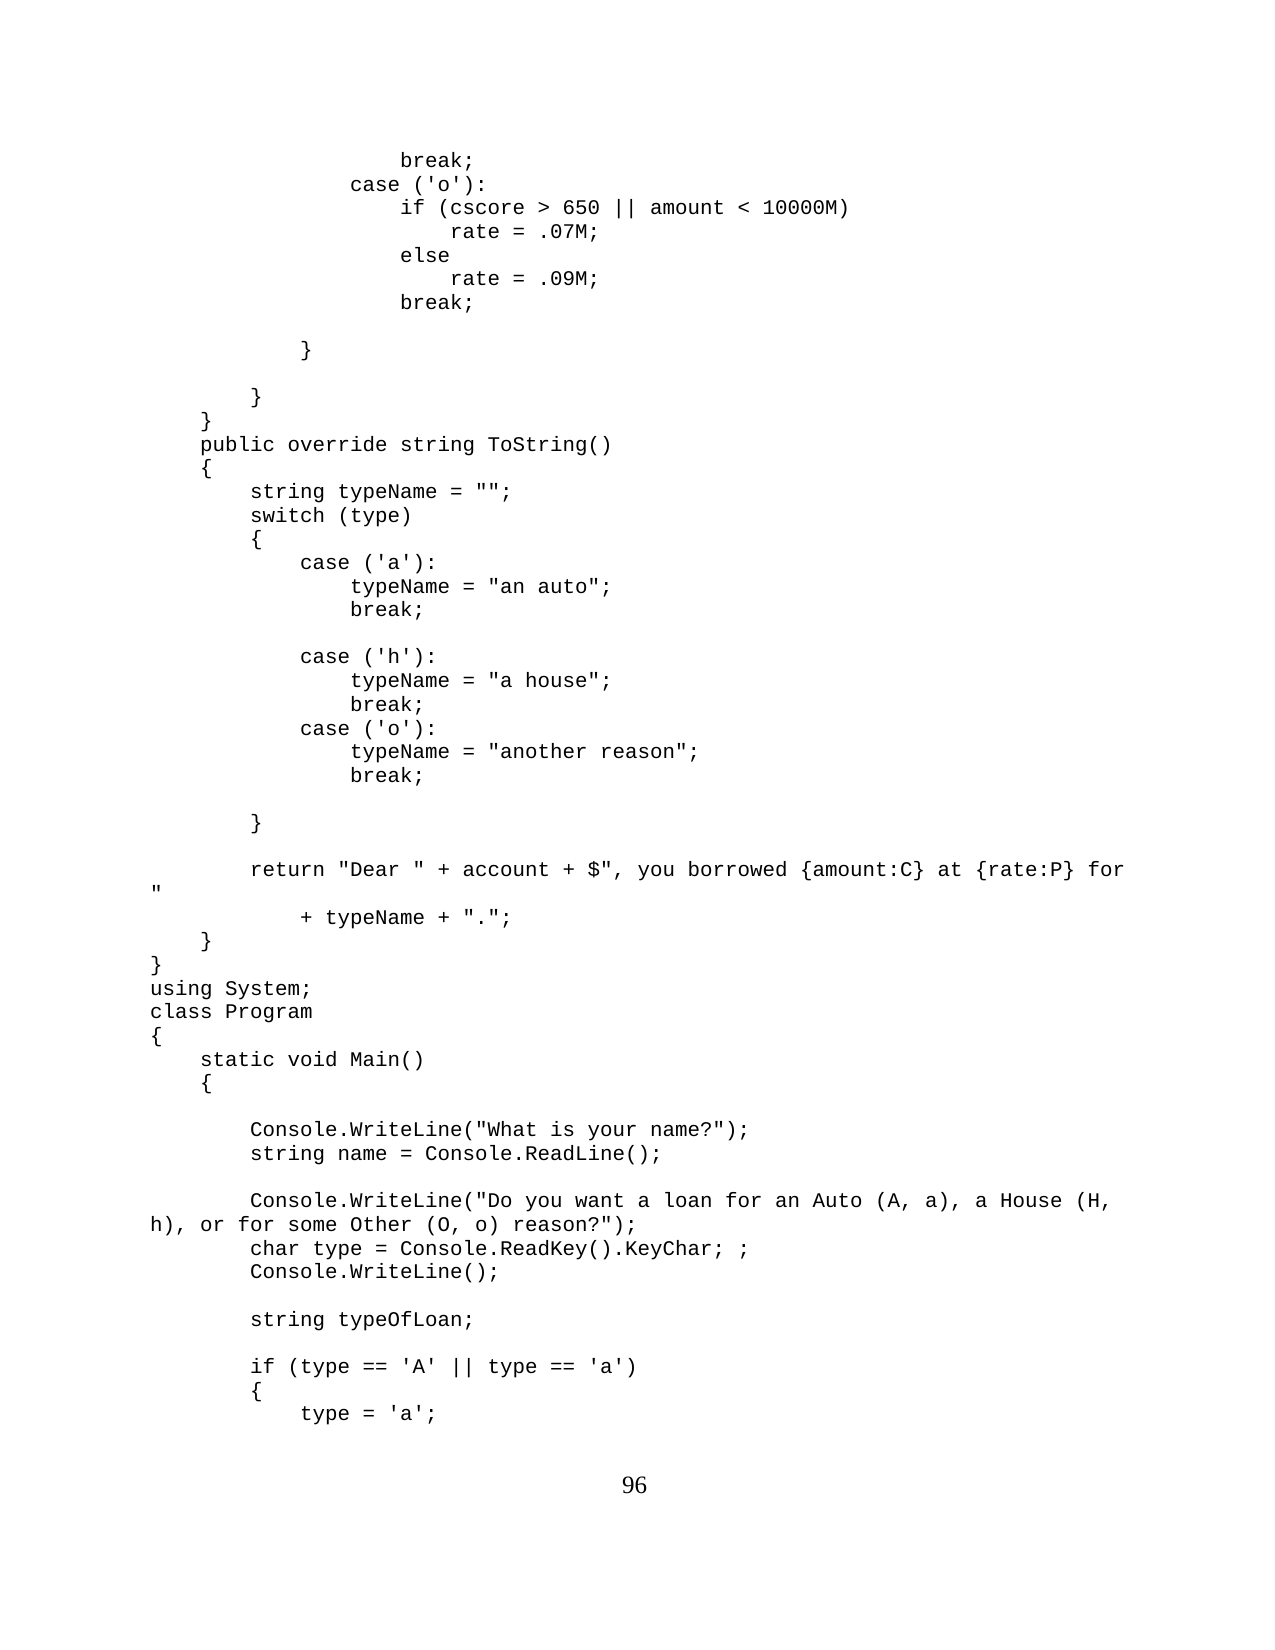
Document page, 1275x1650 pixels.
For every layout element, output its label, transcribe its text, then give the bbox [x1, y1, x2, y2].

text Console.WriteLine("Do you want a loan for an Auto (A, a), a House (H, h), or for some Other (O, o) reason?"); [150, 1190, 1125, 1238]
text case ('a'): [150, 552, 1125, 576]
text case ('o'): [150, 717, 1125, 741]
text if (type == 'A' || type == 'a') [150, 1356, 1125, 1379]
text string name = Console.ReadLine(); [150, 1143, 1125, 1167]
text char type = Console.ReadKey().KeyChar; ; [150, 1238, 1125, 1261]
text typeName = "a house"; [150, 670, 1125, 694]
text else [150, 244, 1125, 268]
text break; [150, 150, 1125, 174]
text static void Main() [150, 1048, 1125, 1072]
text typeName = "another reason"; [150, 741, 1125, 765]
text } [150, 410, 1125, 434]
text string typeName = ""; [150, 481, 1125, 505]
text { [150, 528, 1125, 552]
text switch (type) [150, 505, 1125, 528]
text case ('h'): [150, 647, 1125, 670]
text { [150, 1025, 1125, 1048]
text { [150, 1072, 1125, 1096]
text type = 'a'; [150, 1403, 1125, 1427]
text } [150, 954, 1125, 978]
text typeName = "an auto"; [150, 576, 1125, 599]
text } [150, 812, 1125, 836]
text } [150, 386, 1125, 410]
text public override string ToString() [150, 434, 1125, 457]
text } [150, 930, 1125, 954]
text class Program [150, 1001, 1125, 1025]
text Console.WriteLine("What is your name?"); [150, 1119, 1125, 1143]
text rate = .09M; [150, 268, 1125, 292]
text case ('o'): [150, 174, 1125, 197]
text Console.WriteLine(); [150, 1261, 1125, 1285]
text break; [150, 765, 1125, 788]
text { [150, 1379, 1125, 1403]
text { [150, 457, 1125, 481]
text using System; [150, 978, 1125, 1001]
text break; [150, 292, 1125, 316]
text rate = .07M; [150, 221, 1125, 244]
text return "Dear " + account + $", you borrowed {amount:C} at {rate:P} for " [150, 859, 1125, 907]
text } [150, 339, 1125, 363]
text + typeName + "."; [150, 907, 1125, 930]
text if (cscore > 650 || amount < 10000M) [150, 197, 1125, 221]
text break; [150, 599, 1125, 623]
text string typeOfLoan; [150, 1309, 1125, 1332]
text break; [150, 694, 1125, 717]
